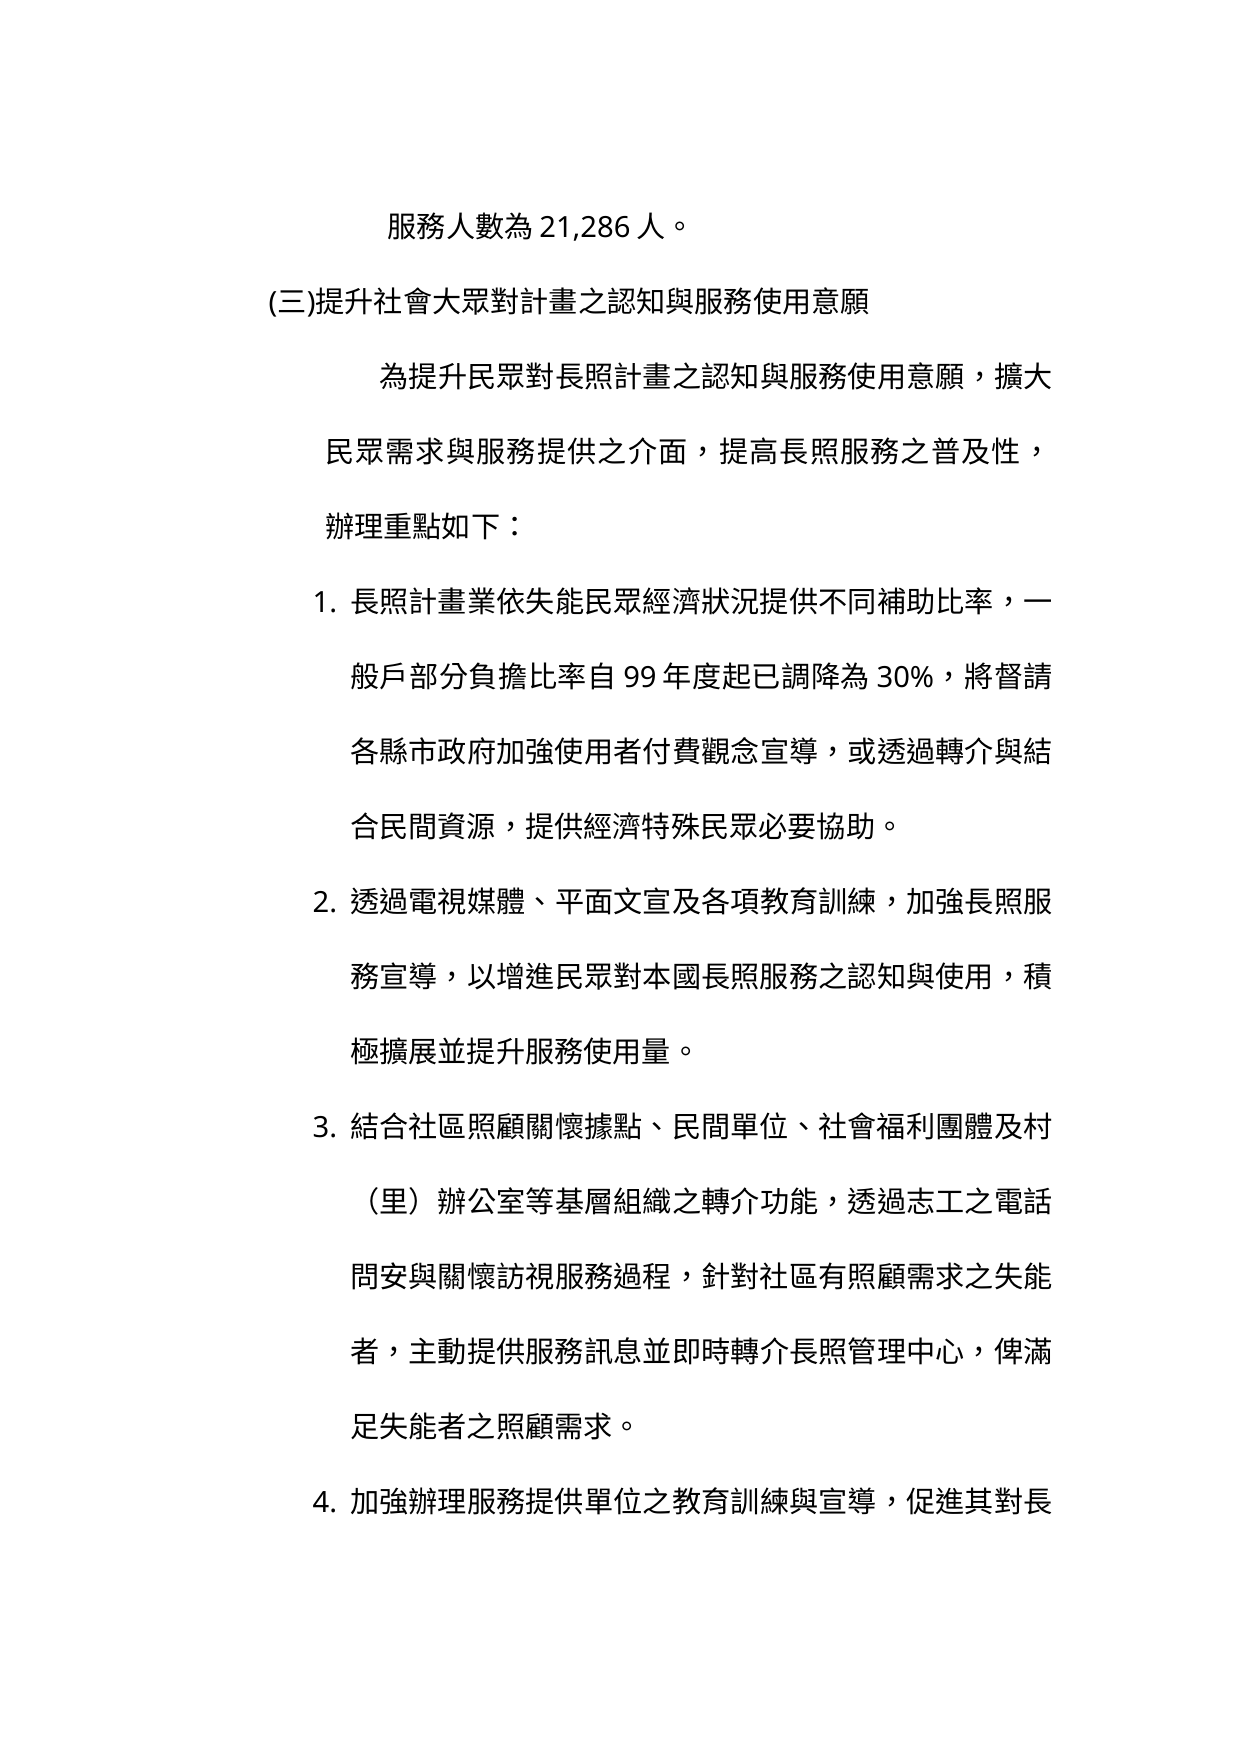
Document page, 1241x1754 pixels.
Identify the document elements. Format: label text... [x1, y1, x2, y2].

list 加強辦理服務提供單位之教育訓練與宣導，促進其對長 [312, 1462, 1053, 1537]
list 長照計畫業依失能民眾經濟狀況提供不同補助比率，一般戶部分負擔比率自99年度起已調降為30%，將督請各縣市政府加強使用者付費觀念宣導，或透過轉介與結合民間資源，提供經濟特殊民眾必要協助。 [312, 562, 1053, 862]
text 為提升民眾對長照計畫之認知與服務使用意願，擴大民眾需求與服務提供之介面，提高長照服務之普及性，辦理重點如下： [325, 337, 1053, 562]
text (三)提升社會大眾對計畫之認知與服務使用意願 [261, 262, 1053, 337]
list 服務人數為21,286人。 [337, 187, 1053, 262]
list 透過電視媒體、平面文宣及各項教育訓練，加強長照服務宣導，以增進民眾對本國長照服務之認知與使用，積極擴展並提升服務使用量。 [312, 862, 1053, 1087]
list 結合社區照顧關懷據點、民間單位、社會福利團體及村（里）辦公室等基層組織之轉介功能，透過志工之電話問安與關懷訪視服務過程，針對社區有照顧需求之失能者，主動提供服務訊息並即時轉介長照管理中心，俾滿足失能者之照顧需求。 [312, 1087, 1053, 1462]
